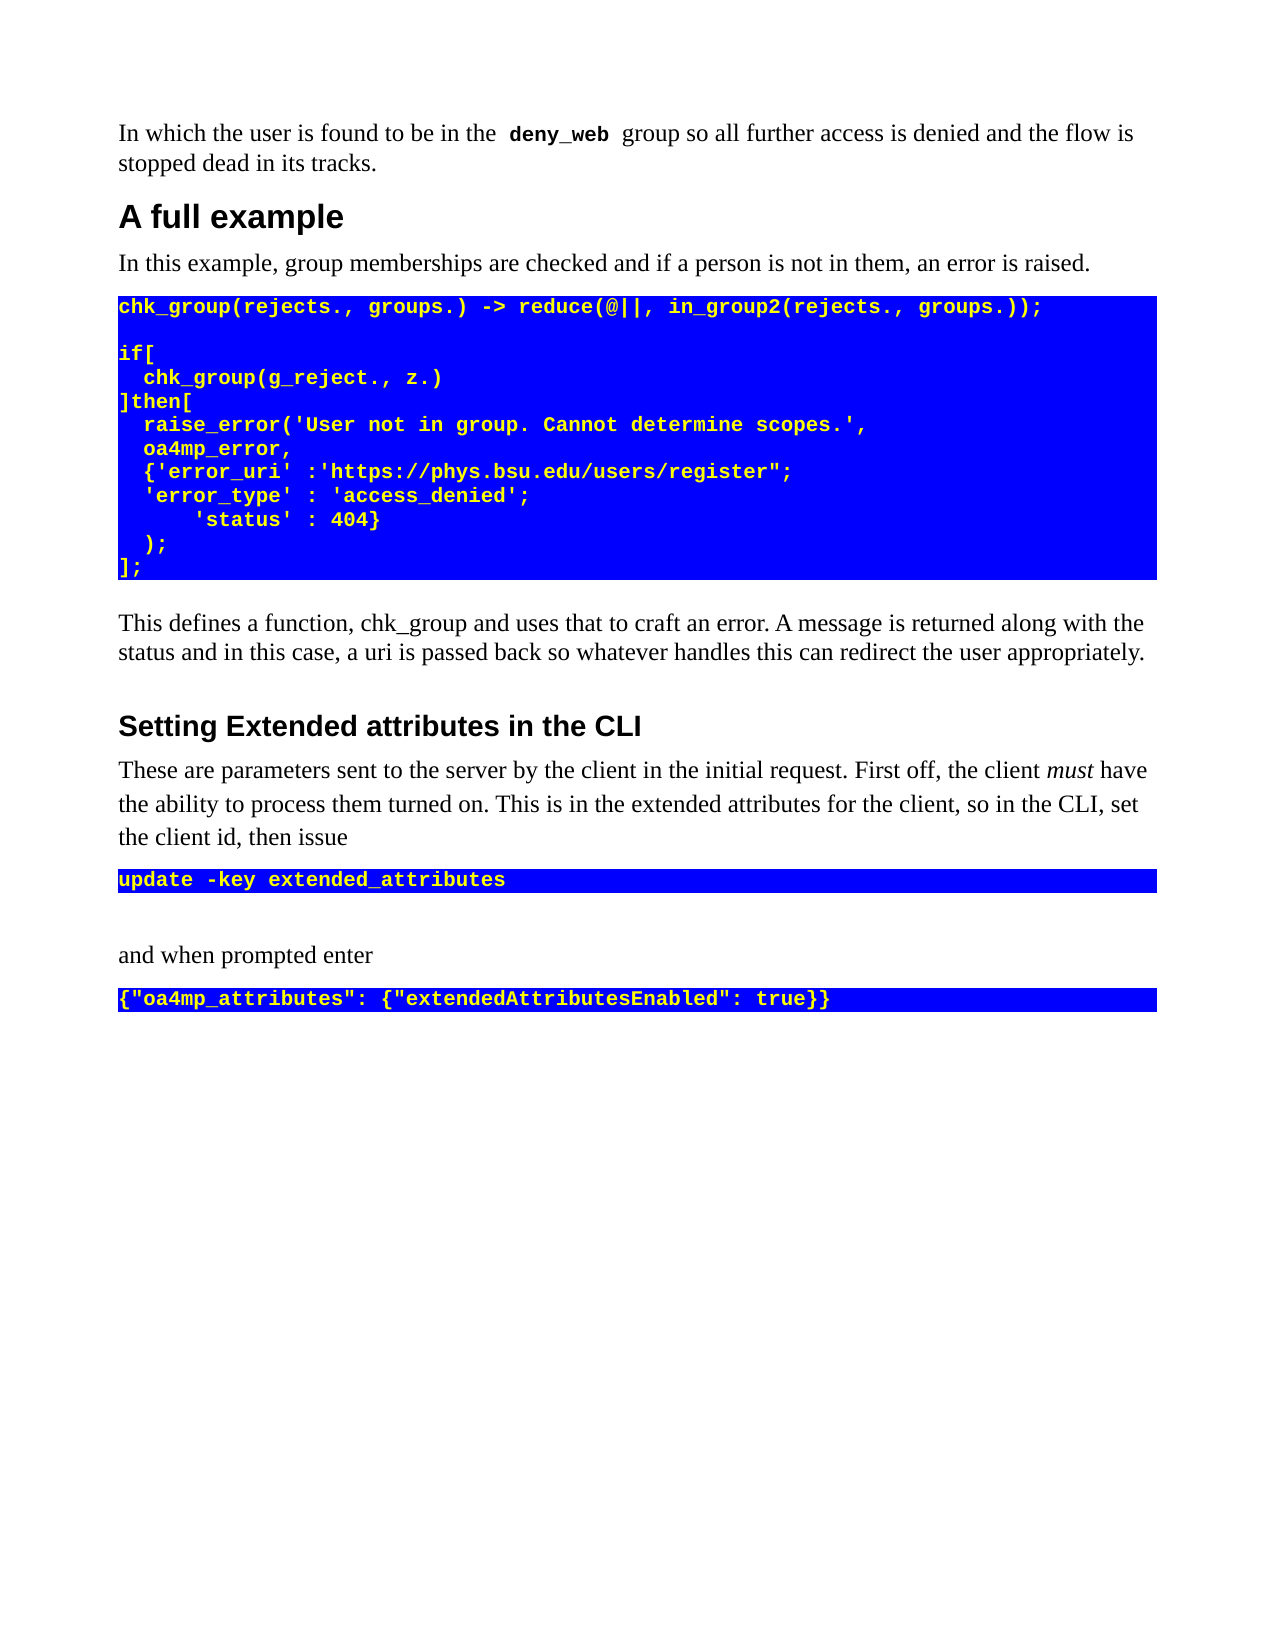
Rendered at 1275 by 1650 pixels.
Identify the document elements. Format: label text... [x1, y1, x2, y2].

text update -key extended_attributes [118, 869, 1157, 893]
text This defines a function, chk_group and uses that to craft an error. A message is returned along with the status and in this case, a uri is passed back so whatever handles this can redirect the user appropriately. [118, 608, 1157, 666]
text ); ]; [118, 532, 1157, 580]
text These are parameters sent to the server by the client in the initial request. First off, the client must have the ability to process them turned on. This is in the extended attributes for the client, so in the CLI, set the client id, then issue [118, 756, 1157, 850]
text if[ chk_group(g_reject., z.) ]then[ [118, 343, 1157, 414]
subtitle A full example [118, 197, 1157, 236]
text oa4mp_error, {'error_uri' :'https://phys.bsu.edu/users/register"; 'error_type' : 'access_denied'; 'status' : 404} [118, 438, 1157, 532]
text {"oa4mp_attributes": {"extendedAttributesEnabled": true}} [118, 988, 1157, 1012]
text In this example, group memberships are checked and if a person is not in them, an error is raised. [118, 248, 1157, 277]
text and when prompted enter [118, 941, 1157, 969]
text chk_group(rejects., groups.) -> reduce(@||, in_group2(rejects., groups.)); [118, 296, 1157, 320]
text raise_error('User not in group. Cannot determine scopes.', [118, 414, 1157, 438]
text In which the user is found to be in the deny_web group so all further access is denied and the flow is stopped dead in its tracks. [118, 118, 1157, 176]
subtitle Setting Extended attributes in the CLI [118, 709, 1157, 743]
